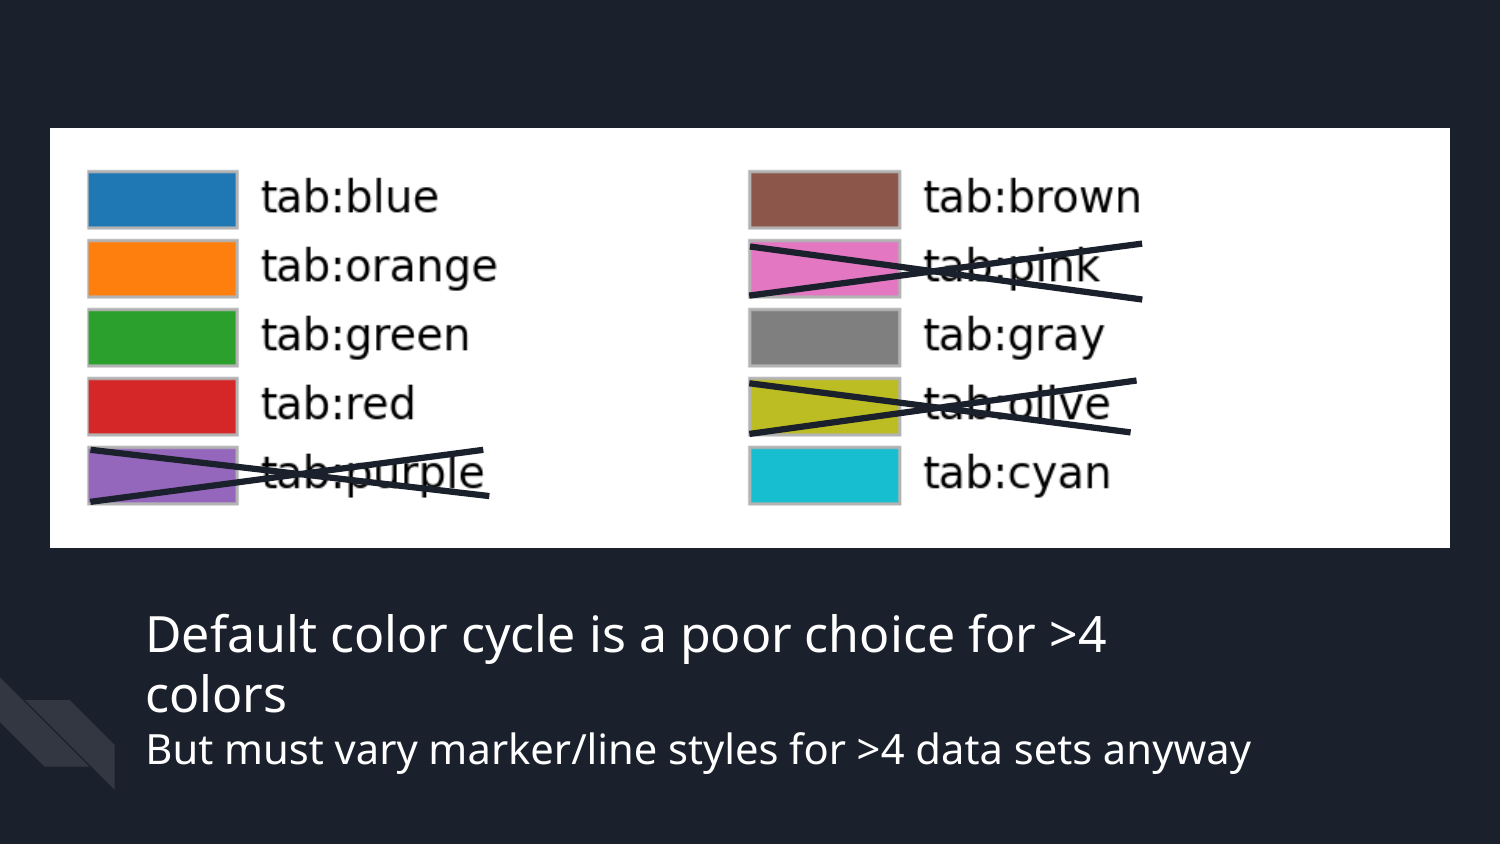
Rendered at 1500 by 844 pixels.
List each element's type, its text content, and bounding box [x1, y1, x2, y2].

picture [50, 128, 1450, 548]
list Default color cycle is a poor choice for >4 colors But must vary marker/line styles for >4 data sets anyway [130, 584, 1269, 791]
